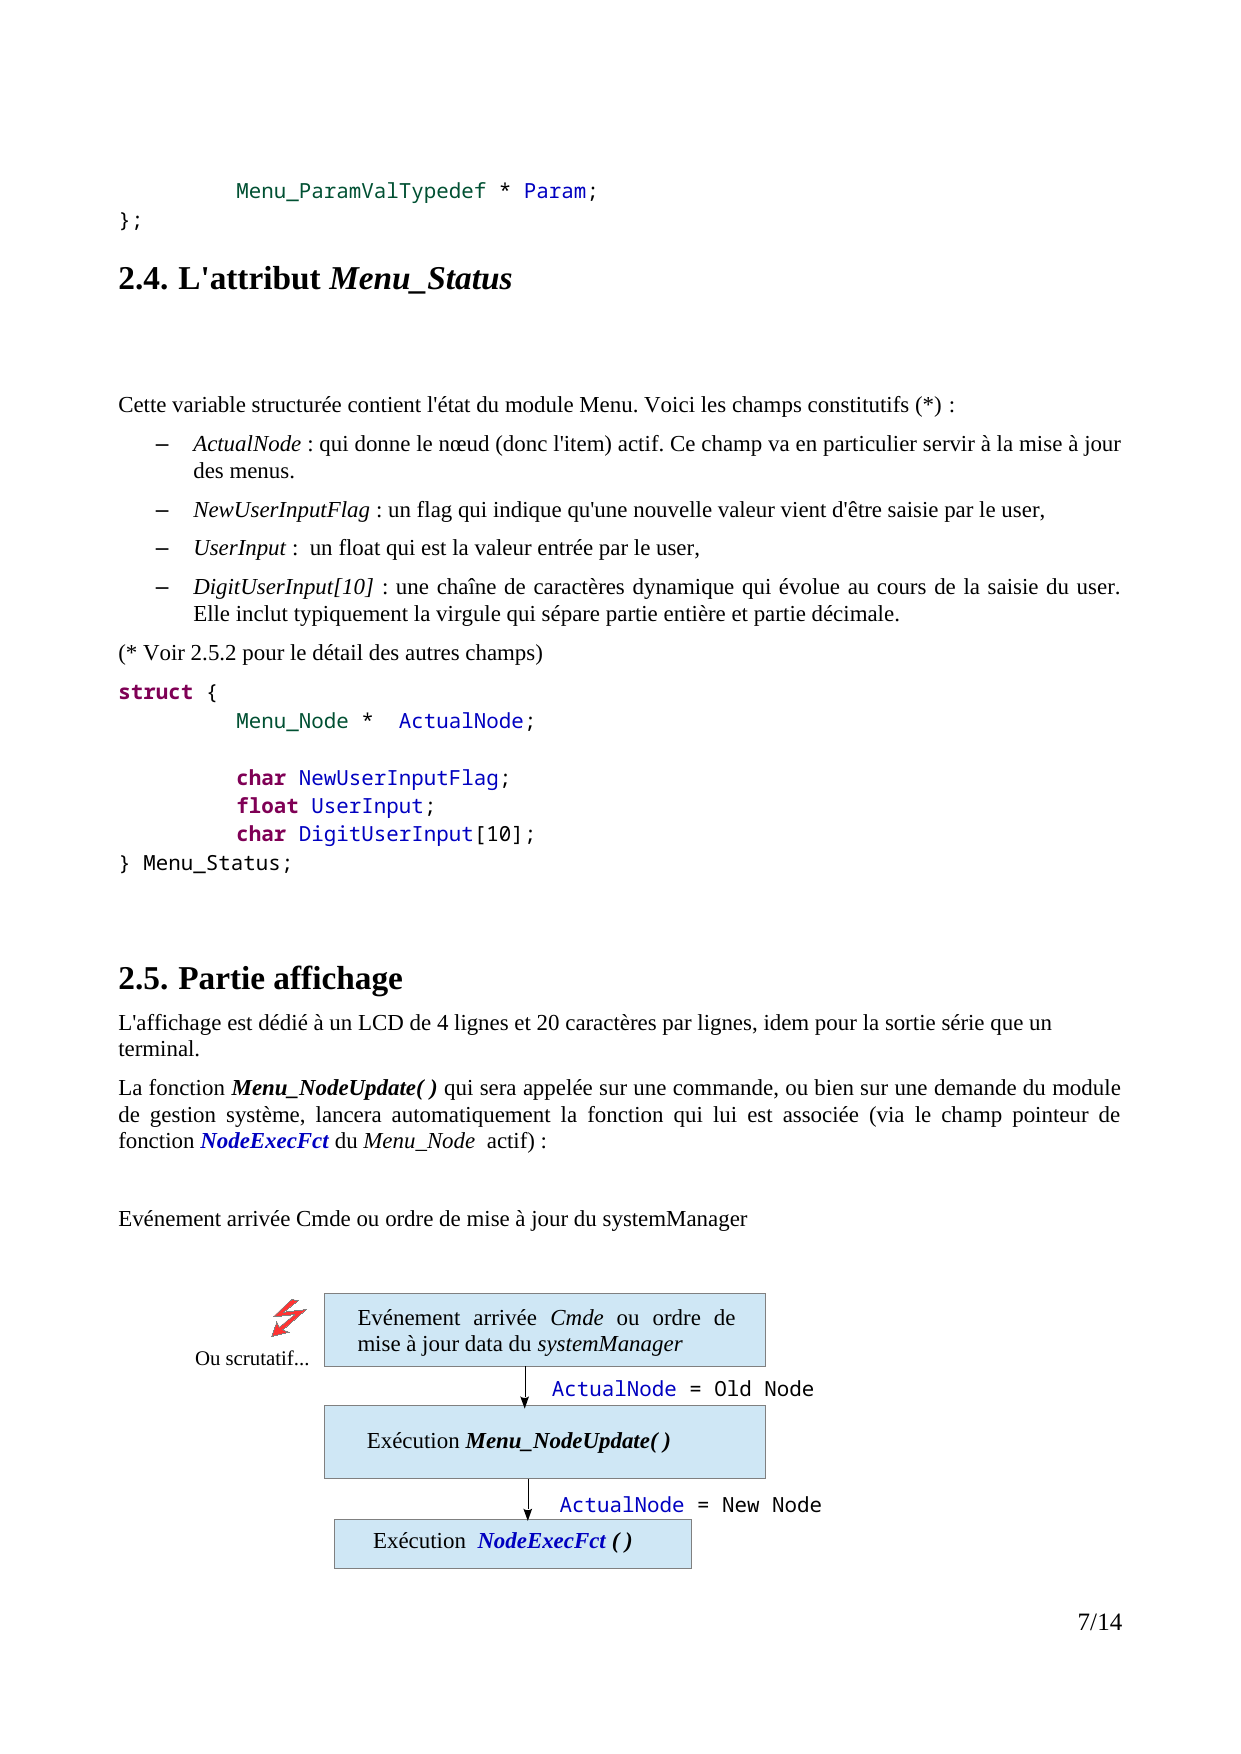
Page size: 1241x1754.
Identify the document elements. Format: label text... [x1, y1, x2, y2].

text L'affichage est dédié à un LCD de 4 lignes et 20 caractères par lignes, idem pour la sortie série que un terminal. [118, 1009, 1122, 1062]
text Evénement arrivée Cmde ou ordre de mise à jour du systemManager [118, 1205, 1122, 1231]
text La fonction Menu_NodeUpdate( ) qui sera appelée sur une commande, ou bien sur une demande du module de gestion système, lancera automatiquement la fonction qui lui est associée (via le champ pointeur de fonction NodeExecFct du Menu_Node actif) : [118, 1074, 1122, 1153]
text struct { [118, 677, 1122, 706]
text char NewUserInputFlag; [118, 763, 1122, 791]
text char DigitUserInput[10]; [118, 819, 1122, 848]
text float UserInput; [118, 791, 1122, 819]
list ActualNode : qui donne le nœud (donc l'item) actif. Ce champ va en particulier servir à la mise à jour des menus. [156, 430, 1122, 483]
text }; [118, 205, 1122, 233]
subtitle L'attribut Menu_Status [118, 258, 1122, 297]
text } Menu_Status; [118, 848, 1122, 876]
text Cette variable structurée contient l'état du module Menu. Voici les champs constitutifs (*) : [118, 392, 1122, 418]
list UserInput : un float qui est la valeur entrée par le user, [156, 534, 1122, 561]
subtitle Partie affichage [118, 958, 1122, 997]
text (* Voir 2.5.2 pour le détail des autres champs) [118, 638, 1122, 665]
text Menu_ParamValTypedef * Param; [118, 176, 1122, 205]
text Menu_Node * ActualNode; [118, 706, 1122, 734]
list DigitUserInput[10] : une chaîne de caractères dynamique qui évolue au cours de la saisie du user. Elle inclut typiquement la virgule qui sépare partie entière et partie décimale. [156, 573, 1122, 626]
list NewUserInputFlag : un flag qui indique qu'une nouvelle valeur vient d'être saisie par le user, [156, 496, 1122, 522]
